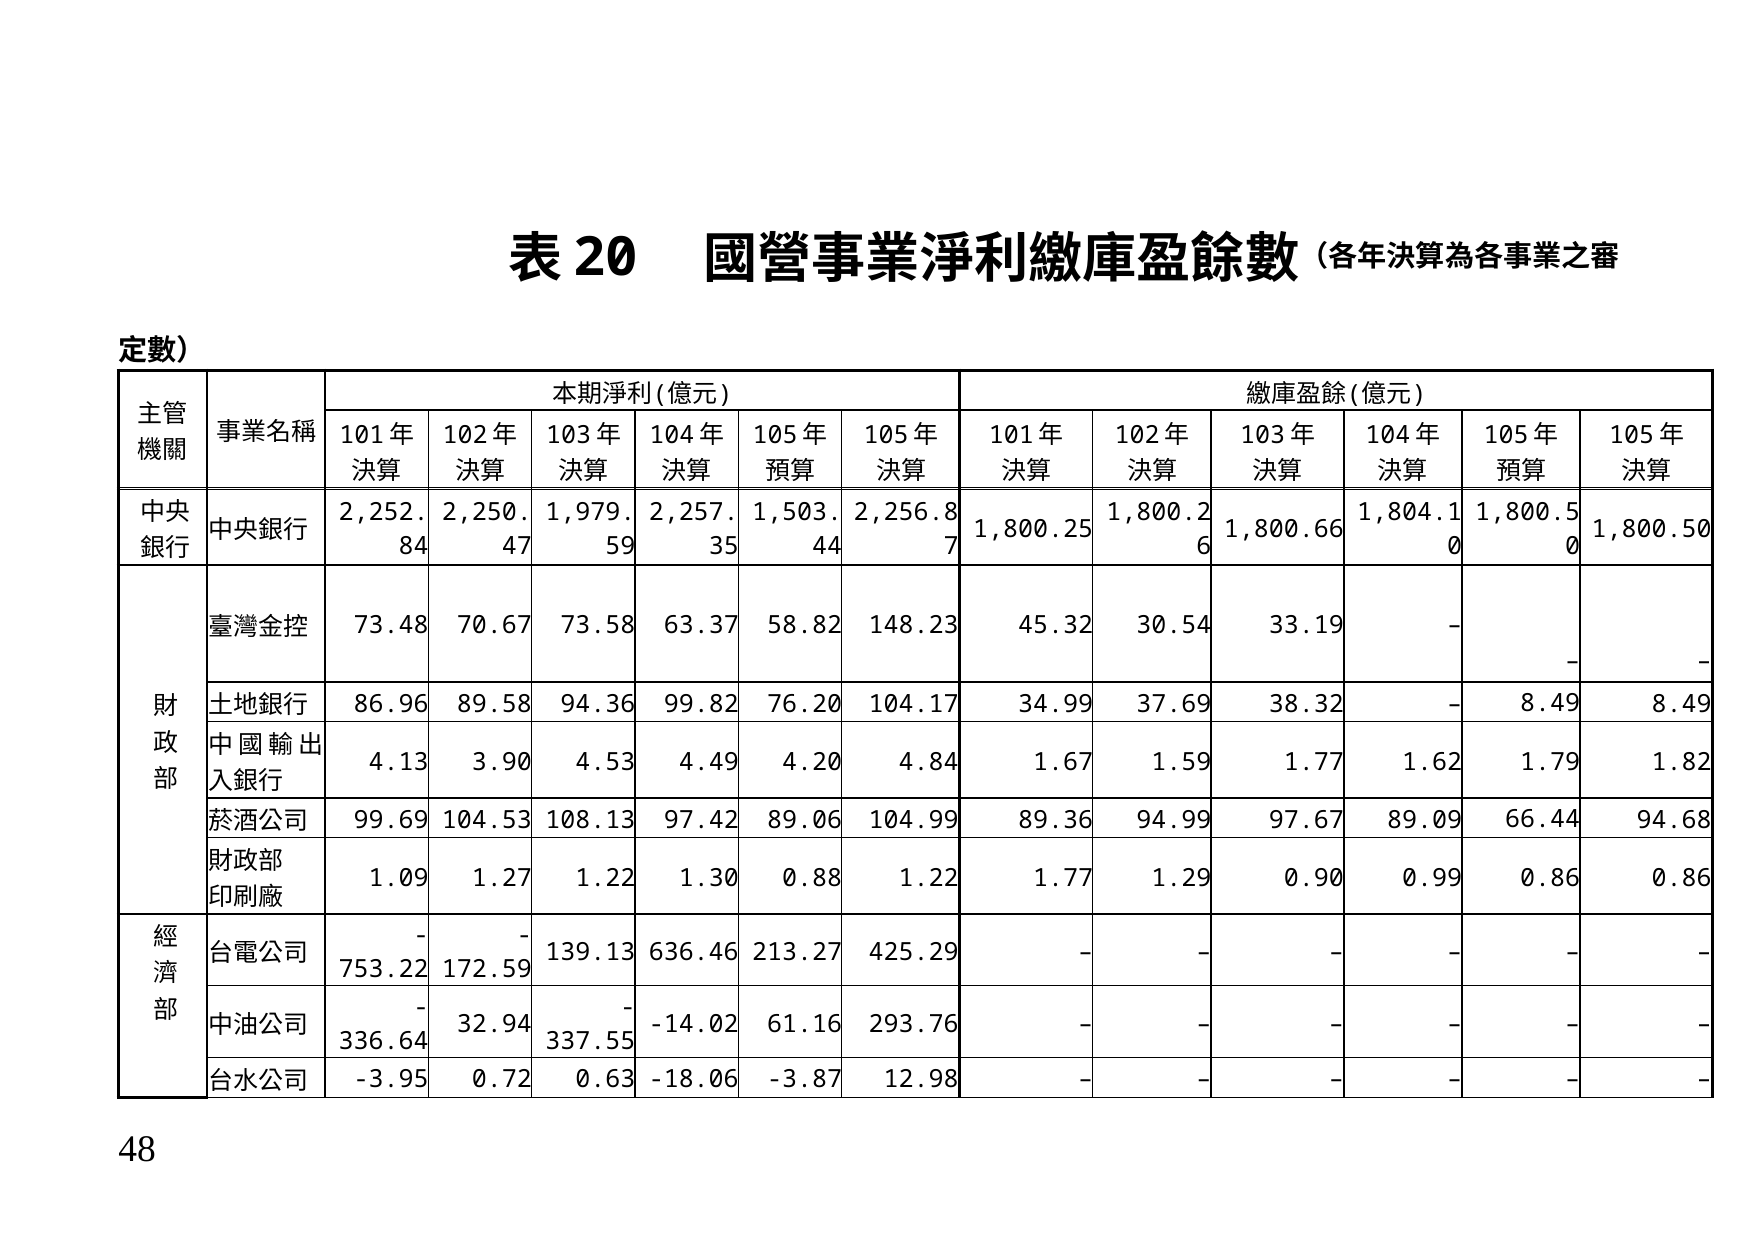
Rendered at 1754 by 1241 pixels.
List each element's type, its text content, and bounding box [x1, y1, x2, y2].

table_cell 104年 決算 [636, 411, 738, 487]
table_cell 103年 決算 [532, 411, 634, 487]
table_cell 土地銀行 [208, 683, 324, 721]
table_cell 45.32 [961, 566, 1092, 681]
table_cell – [1463, 566, 1579, 681]
table_cell – [1212, 986, 1343, 1057]
table_cell 中央銀行 [208, 490, 324, 564]
table_cell 34.99 [961, 683, 1092, 721]
table_cell – [1463, 986, 1579, 1057]
table_header 主管 機關 [120, 372, 206, 487]
table_cell 97.67 [1212, 799, 1343, 837]
table_cell 菸酒公司 [208, 799, 324, 837]
table_cell 139.13 [532, 915, 634, 985]
table_cell 0.86 [1463, 838, 1579, 913]
table_cell 32.94 [429, 986, 531, 1057]
table_cell – [1212, 915, 1343, 985]
table_cell – [1345, 986, 1461, 1057]
table_cell 12.98 [842, 1058, 958, 1096]
table_cell 213.27 [739, 915, 841, 985]
table_cell 1.27 [429, 838, 531, 913]
table_cell 61.16 [739, 986, 841, 1057]
table_cell 1.62 [1345, 722, 1461, 797]
table_cell 89.36 [961, 799, 1092, 837]
table_cell – [1463, 915, 1579, 985]
table_cell 0.86 [1581, 838, 1711, 913]
table_cell 104年 決算 [1345, 411, 1461, 487]
table_cell 1.77 [1212, 722, 1343, 797]
table_cell 636.46 [636, 915, 738, 985]
table_cell -3.95 [326, 1058, 428, 1096]
table_cell -336.64 [326, 986, 428, 1057]
table_cell -18.06 [636, 1058, 738, 1096]
table_cell 2,257.35 [636, 490, 738, 564]
table_cell 73.58 [532, 566, 634, 681]
table_cell – [1345, 915, 1461, 985]
table_cell 89.58 [429, 683, 531, 721]
table_cell 1.22 [842, 838, 958, 913]
table_cell 99.82 [636, 683, 738, 721]
table_cell 1.79 [1463, 722, 1579, 797]
table_cell 2,250.47 [429, 490, 531, 564]
table_cell 89.06 [739, 799, 841, 837]
table_cell 104.17 [842, 683, 958, 721]
table_cell 425.29 [842, 915, 958, 985]
table_cell 103年 決算 [1212, 411, 1343, 487]
table_cell 101年 決算 [326, 411, 428, 487]
table_cell 148.23 [842, 566, 958, 681]
table_cell 0.72 [429, 1058, 531, 1096]
table_cell 58.82 [739, 566, 841, 681]
table_cell 1.59 [1093, 722, 1210, 797]
table_header 事業名稱 [208, 372, 324, 487]
table_cell 0.90 [1212, 838, 1343, 913]
table_cell 30.54 [1093, 566, 1210, 681]
table_cell 1.82 [1581, 722, 1711, 797]
table_cell – [961, 986, 1092, 1057]
table_cell 財 政 部 [120, 566, 206, 913]
table_cell 4.53 [532, 722, 634, 797]
table_cell 中國輸出入銀行 [208, 722, 324, 797]
table_cell 1,800.50 [1581, 490, 1711, 564]
table_cell 293.76 [842, 986, 958, 1057]
table_cell – [1093, 1058, 1210, 1096]
table_cell – [1581, 566, 1711, 681]
table_cell 94.99 [1093, 799, 1210, 837]
table_cell 4.49 [636, 722, 738, 797]
table_cell – [1345, 683, 1461, 721]
table_cell 102年 決算 [1093, 411, 1210, 487]
table_cell 63.37 [636, 566, 738, 681]
table_cell 0.63 [532, 1058, 634, 1096]
table_cell 1.67 [961, 722, 1092, 797]
table_cell – [961, 1058, 1092, 1096]
table_cell 0.88 [739, 838, 841, 913]
table_cell – [1581, 986, 1711, 1057]
table_cell 1.30 [636, 838, 738, 913]
table_cell 70.67 [429, 566, 531, 681]
table_cell – [1212, 1058, 1343, 1096]
table_cell 105年 決算 [842, 411, 958, 487]
table_cell 0.99 [1345, 838, 1461, 913]
table_cell 台電公司 [208, 915, 324, 985]
table_cell 104.53 [429, 799, 531, 837]
table_cell -14.02 [636, 986, 738, 1057]
table_cell 73.48 [326, 566, 428, 681]
table_cell 102年 決算 [429, 411, 531, 487]
table_cell 1.77 [961, 838, 1092, 913]
table_cell 1,804.10 [1345, 490, 1461, 564]
table_cell 4.20 [739, 722, 841, 797]
table_header 本期淨利(億元) [326, 372, 958, 409]
table_cell 66.44 [1463, 799, 1579, 837]
table_cell 105年 決算 [1581, 411, 1711, 487]
table_cell – [1093, 915, 1210, 985]
table_cell 86.96 [326, 683, 428, 721]
table_cell 經 濟 部 [120, 915, 206, 1096]
table_cell 8.49 [1581, 683, 1711, 721]
table_cell – [961, 915, 1092, 985]
table_cell -753.22 [326, 915, 428, 985]
table_cell 76.20 [739, 683, 841, 721]
table_cell 1,800.66 [1212, 490, 1343, 564]
table_cell 1,800.50 [1463, 490, 1579, 564]
table_cell 1.29 [1093, 838, 1210, 913]
table_cell 105年 預算 [1463, 411, 1579, 487]
table_cell 中央 銀行 [120, 490, 206, 564]
table_cell 1,800.26 [1093, 490, 1210, 564]
table_cell – [1463, 1058, 1579, 1096]
table_cell 38.32 [1212, 683, 1343, 721]
table_cell 4.13 [326, 722, 428, 797]
table_cell -172.59 [429, 915, 531, 985]
table_cell 89.09 [1345, 799, 1461, 837]
table_cell – [1093, 986, 1210, 1057]
table_cell 1,979.59 [532, 490, 634, 564]
table_cell 3.90 [429, 722, 531, 797]
table_cell – [1581, 1058, 1711, 1096]
table_cell 104.99 [842, 799, 958, 837]
table_cell 2,256.87 [842, 490, 958, 564]
table_cell 33.19 [1212, 566, 1343, 681]
table_cell -3.87 [739, 1058, 841, 1096]
table_cell 臺灣金控 [208, 566, 324, 681]
table_cell 108.13 [532, 799, 634, 837]
table_cell 94.68 [1581, 799, 1711, 837]
table_cell 1,800.25 [961, 490, 1092, 564]
table_cell 97.42 [636, 799, 738, 837]
table_cell 台水公司 [208, 1058, 324, 1096]
table_cell 105年 預算 [739, 411, 841, 487]
table_cell 1,503.44 [739, 490, 841, 564]
table_cell 1.22 [532, 838, 634, 913]
table_cell 94.36 [532, 683, 634, 721]
table_cell -337.55 [532, 986, 634, 1057]
table_header 繳庫盈餘(億元) [961, 372, 1711, 409]
table_cell 8.49 [1463, 683, 1579, 721]
table_cell – [1581, 915, 1711, 985]
table_cell 財政部 印刷廠 [208, 838, 324, 913]
table_cell 37.69 [1093, 683, 1210, 721]
table_cell 2,252.84 [326, 490, 428, 564]
table_cell – [1345, 1058, 1461, 1096]
table_cell 中油公司 [208, 986, 324, 1057]
table_cell 1.09 [326, 838, 428, 913]
table_cell 101年 決算 [961, 411, 1092, 487]
table_cell 4.84 [842, 722, 958, 797]
table_cell 99.69 [326, 799, 428, 837]
subtitle 表20 國營事業淨利繳庫盈餘數（各年決算為各事業之審定數） [118, 181, 1636, 368]
table_cell – [1345, 566, 1461, 681]
